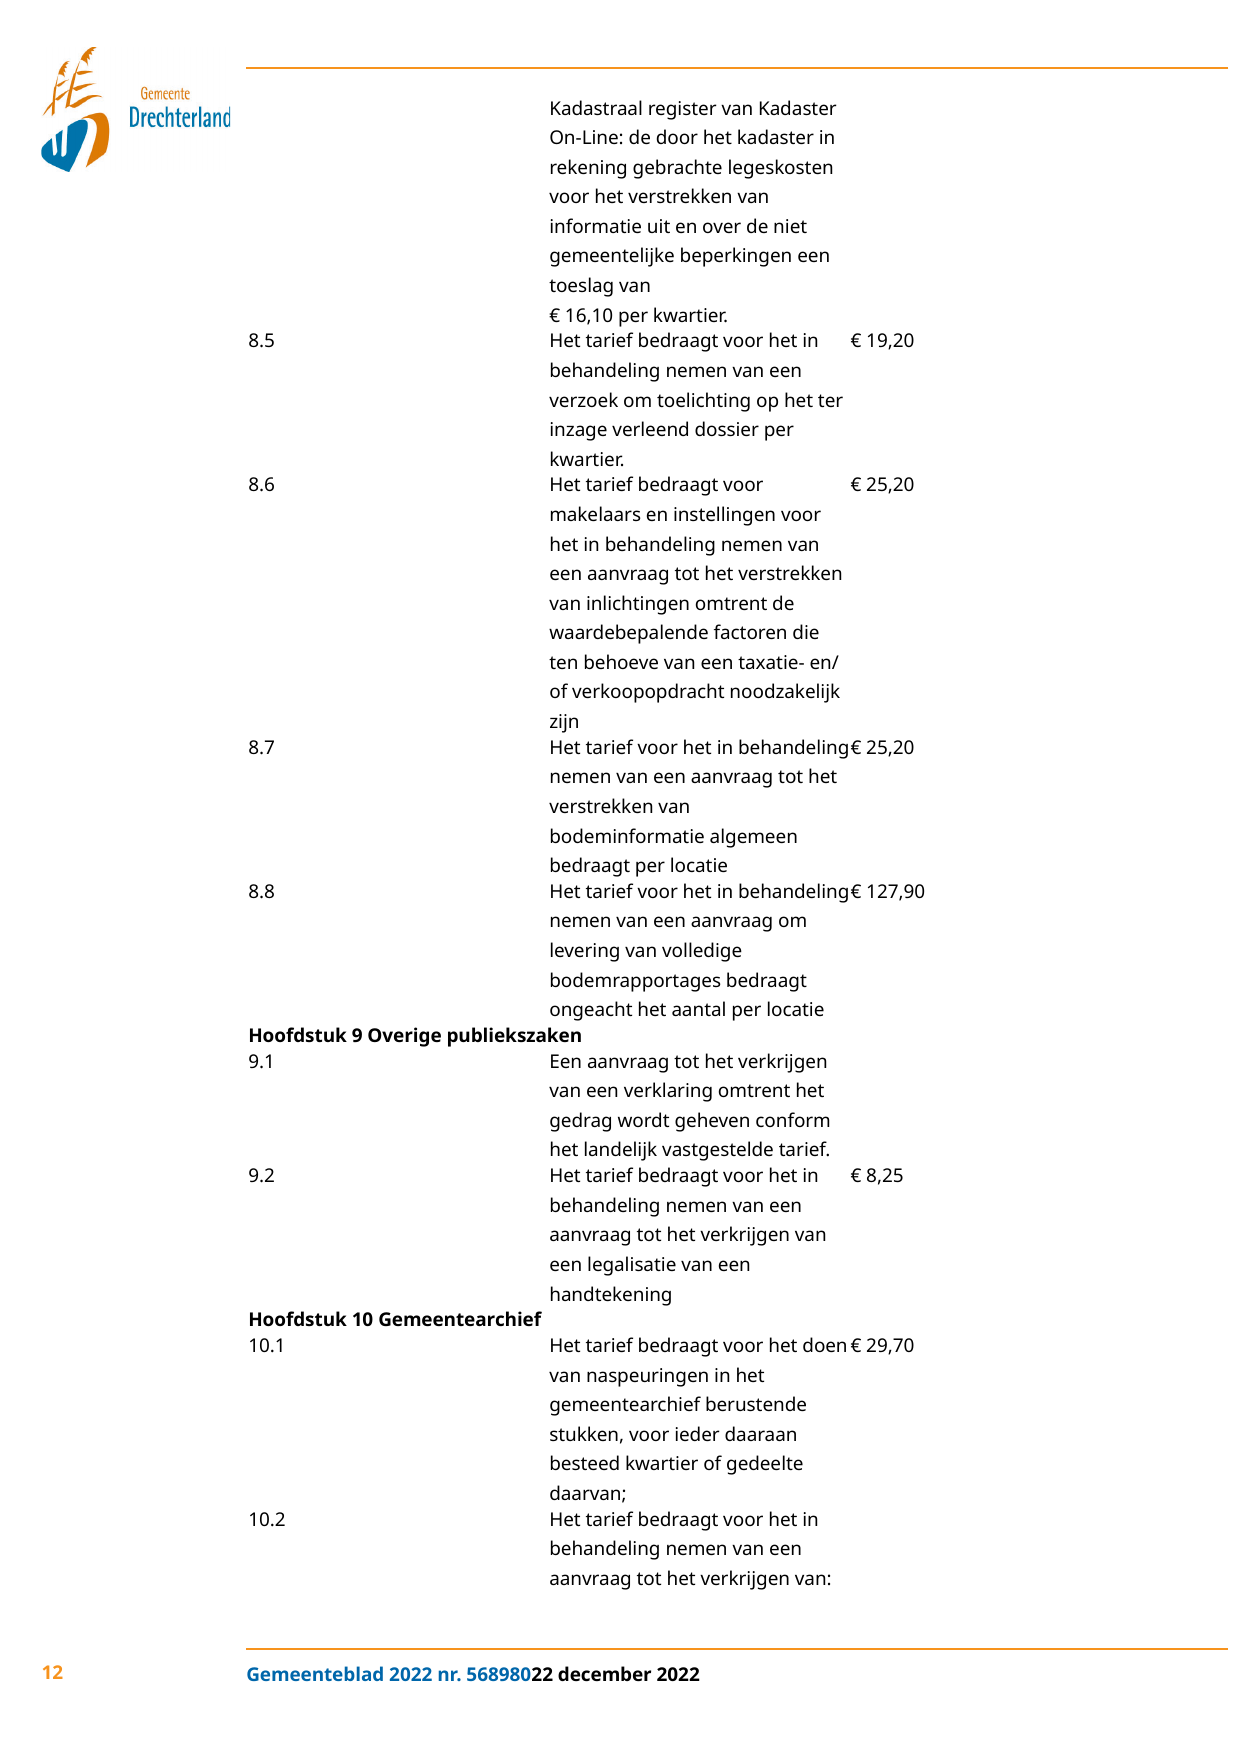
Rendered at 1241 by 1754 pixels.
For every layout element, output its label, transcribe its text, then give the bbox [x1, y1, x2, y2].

table_cell € 29,70 [850, 1332, 1152, 1506]
table_cell Het tarief bedraagt voor het in behandeling nemen van een aanvraag tot het verkrijgen van: [549, 1506, 850, 1591]
table_cell € 25,20 [850, 472, 1152, 734]
table_cell [850, 1048, 1152, 1162]
table_cell € 25,20 [850, 734, 1152, 878]
table_cell Een aanvraag tot het verkrijgen van een verklaring omtrent het gedrag wordt geheven conform het landelijk vastgestelde tarief. [549, 1048, 850, 1162]
table_cell Hoofdstuk 9 Overige publiekszaken [248, 1022, 1152, 1048]
table_cell Het tarief bedraagt voor het doen van naspeuringen in het gemeentearchief berustende stukken, voor ieder daaraan besteed kwartier of gedeelte daarvan; [549, 1332, 850, 1506]
table_cell [850, 1506, 1152, 1591]
table_cell 8.6 [248, 472, 549, 734]
table_cell 10.1 [248, 1332, 549, 1506]
picture [41, 47, 231, 172]
table_cell Kadastraal register van Kadaster On-Line: de door het kadaster in rekening gebrachte legeskosten voor het verstrekken van informatie uit en over de niet gemeentelijke beperkingen een toeslag van € 16,10 per kwartier. [549, 95, 850, 328]
table_cell 8.7 [248, 734, 549, 878]
table_cell 9.2 [248, 1163, 549, 1306]
picture [226, 115, 231, 124]
table_cell 8.8 [248, 878, 549, 1022]
table_cell € 127,90 [850, 878, 1152, 1022]
table_cell € 19,20 [850, 328, 1152, 472]
table_cell Het tarief bedraagt voor makelaars en instellingen voor het in behandeling nemen van een aanvraag tot het verstrekken van inlichtingen omtrent de waardebepalende factoren die ten behoeve van een taxatie- en/ of verkoopopdracht noodzakelijk zijn [549, 472, 850, 734]
table_cell € 8,25 [850, 1163, 1152, 1306]
table_cell Het tarief voor het in behandeling nemen van een aanvraag tot het verstrekken van bodeminformatie algemeen bedraagt per locatie [549, 734, 850, 878]
table_cell [248, 95, 549, 328]
table_cell 9.1 [248, 1048, 549, 1162]
table_cell Het tarief bedraagt voor het in behandeling nemen van een verzoek om toelichting op het ter inzage verleend dossier per kwartier. [549, 328, 850, 472]
table_cell Het tarief bedraagt voor het in behandeling nemen van een aanvraag tot het verkrijgen van een legalisatie van een handtekening [549, 1163, 850, 1306]
table_cell 8.5 [248, 328, 549, 472]
table_cell [850, 95, 1152, 328]
picture [41, 158, 64, 172]
table_cell Het tarief voor het in behandeling nemen van een aanvraag om levering van volledige bodemrapportages bedraagt ongeacht het aantal per locatie [549, 878, 850, 1022]
table_cell 10.2 [248, 1506, 549, 1591]
table_cell Hoofdstuk 10 Gemeentearchief [248, 1306, 1152, 1332]
